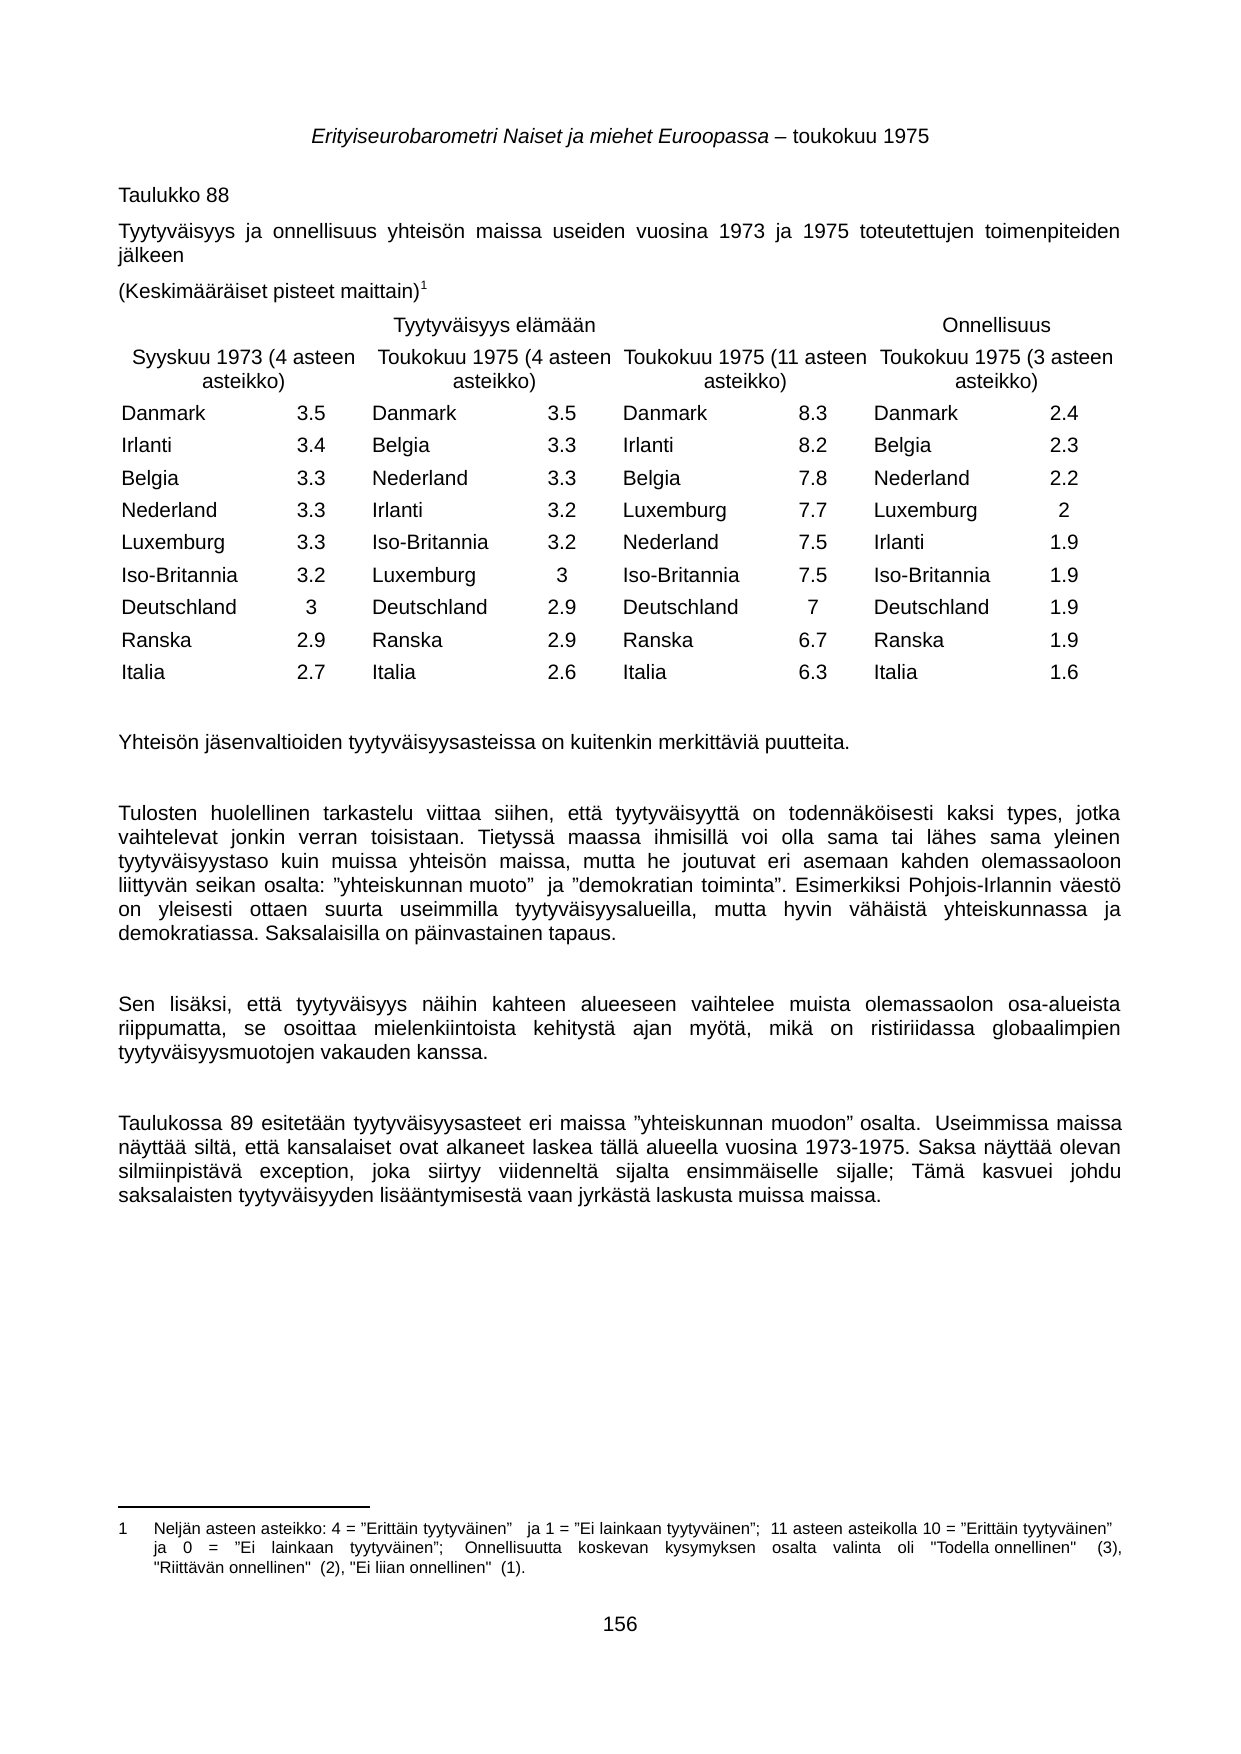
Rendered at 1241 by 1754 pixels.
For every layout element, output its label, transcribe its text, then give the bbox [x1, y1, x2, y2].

table_cell 8,3 [755, 396, 871, 429]
table_cell Italia [871, 656, 1006, 688]
table_cell 2 [1006, 494, 1122, 526]
table_cell 3,4 [253, 429, 369, 461]
table_cell Luxemburg [369, 559, 504, 591]
table_cell Nederland [369, 461, 504, 494]
table_cell Toukokuu 1975 (4 asteen asteikko) [369, 341, 620, 396]
table_cell Luxemburg [118, 526, 253, 558]
table_cell Nederland [118, 494, 253, 526]
table_cell Irlanti [620, 429, 755, 461]
table_cell 3,2 [504, 494, 620, 526]
table_cell Ranska [118, 623, 253, 656]
table_cell Irlanti [118, 429, 253, 461]
table_cell 3,3 [253, 494, 369, 526]
table_cell 1,9 [1006, 526, 1122, 558]
table_header Tyytyväisyys elämään [118, 308, 871, 341]
table_cell 3,3 [253, 526, 369, 558]
table_cell Deutschland [369, 591, 504, 623]
table_cell 1,9 [1006, 591, 1122, 623]
table_cell 2,6 [504, 656, 620, 688]
table_cell Toukokuu 1975 (3 asteen asteikko) [871, 341, 1122, 396]
table_cell 2,2 [1006, 461, 1122, 494]
table_cell Ranska [620, 623, 755, 656]
table_cell 6,3 [755, 656, 871, 688]
table_cell Nederland [620, 526, 755, 558]
table_cell 1,6 [1006, 656, 1122, 688]
table_cell Belgia [620, 461, 755, 494]
text Tyytyväisyys ja onnellisuus yhteisön maissa useiden vuosina 1973 ja 1975 toteutettujen toimenpiteiden jälkeen [118, 219, 1122, 267]
table_cell Belgia [369, 429, 504, 461]
table_cell 8,2 [755, 429, 871, 461]
table_cell 3 [253, 591, 369, 623]
table_cell 2,9 [504, 591, 620, 623]
table_cell Belgia [118, 461, 253, 494]
text Neljän asteen asteikko: 4 = ”Erittäin tyytyväinen” ja 1 = ”Ei lainkaan tyytyväinen”; 11 asteen asteikolla 10 = ”Erittäin tyytyväinen” ja 0 = ”Ei lainkaan tyytyväinen”; Onnellisuutta koskevan kysymyksen osalta valinta oli "Todella onnellinen" (3), "Riittävän onnellinen" (2), "Ei liian onnellinen" (1). [118, 1519, 1122, 1577]
table_cell Ranska [871, 623, 1006, 656]
table_cell 3,3 [253, 461, 369, 494]
table_cell Italia [369, 656, 504, 688]
table_cell 3,3 [504, 429, 620, 461]
table_cell 3,5 [253, 396, 369, 429]
table_cell Belgia [871, 429, 1006, 461]
table_cell Italia [620, 656, 755, 688]
table_cell 2,9 [253, 623, 369, 656]
table_cell Deutschland [620, 591, 755, 623]
text Yhteisön jäsenvaltioiden tyytyväisyysasteissa on kuitenkin merkittäviä puutteita. [118, 729, 1122, 753]
table_cell Nederland [871, 461, 1006, 494]
table_cell 7 [755, 591, 871, 623]
table_cell 3,5 [504, 396, 620, 429]
text Sen lisäksi, että tyytyväisyys näihin kahteen alueeseen vaihtelee muista olemassaolon osa-alueista riippumatta, se osoittaa mielenkiintoista kehitystä ajan myötä, mikä on ristiriidassa globaalimpien tyytyväisyysmuotojen vakauden kanssa. [118, 992, 1122, 1064]
table_header Onnellisuus [871, 308, 1122, 341]
table_cell Toukokuu 1975 (11 asteen asteikko) [620, 341, 871, 396]
table_cell Danmark [620, 396, 755, 429]
table_cell Ranska [369, 623, 504, 656]
table_cell 1,9 [1006, 623, 1122, 656]
table_cell Danmark [369, 396, 504, 429]
table_cell 3,2 [504, 526, 620, 558]
table_cell Iso-Britannia [871, 559, 1006, 591]
table_cell Danmark [118, 396, 253, 429]
table_cell 6,7 [755, 623, 871, 656]
table_cell 3 [504, 559, 620, 591]
table_cell 2,7 [253, 656, 369, 688]
text (Keskimääräiset pisteet maittain) [118, 278, 1122, 302]
table_cell Irlanti [369, 494, 504, 526]
text Taulukossa 89 esitetään tyytyväisyysasteet eri maissa ”yhteiskunnan muodon” osalta. Useimmissa maissa näyttää siltä, että kansalaiset ovat alkaneet laskea tällä alueella vuosina 1973-1975. Saksa näyttää olevan silmiinpistävä exception, joka siirtyy viidenneltä sijalta ensimmäiselle sijalle; Tämä kasvuei johdu saksalaisten tyytyväisyyden lisääntymisestä vaan jyrkästä laskusta muissa maissa. [118, 1111, 1122, 1207]
table_cell 1,9 [1006, 559, 1122, 591]
table_cell Luxemburg [620, 494, 755, 526]
table_cell 7,7 [755, 494, 871, 526]
table_cell 7,5 [755, 526, 871, 558]
text Tulosten huolellinen tarkastelu viittaa siihen, että tyytyväisyyttä on todennäköisesti kaksi types, jotka vaihtelevat jonkin verran toisistaan. Tietyssä maassa ihmisillä voi olla sama tai lähes sama yleinen tyytyväisyystaso kuin muissa yhteisön maissa, mutta he joutuvat eri asemaan kahden olemassaoloon liittyvän seikan osalta: ”yhteiskunnan muoto” ja ”demokratian toiminta”. Esimerkiksi Pohjois-Irlannin väestö on yleisesti ottaen suurta useimmilla tyytyväisyysalueilla, mutta hyvin vähäistä yhteiskunnassa ja demokratiassa. Saksalaisilla on päinvastainen tapaus. [118, 801, 1122, 944]
table_cell Luxemburg [871, 494, 1006, 526]
table_cell Danmark [871, 396, 1006, 429]
table_cell Deutschland [871, 591, 1006, 623]
table_cell Deutschland [118, 591, 253, 623]
table_cell Iso-Britannia [118, 559, 253, 591]
table_cell 3,3 [504, 461, 620, 494]
table_cell 2,4 [1006, 396, 1122, 429]
table_cell Syyskuu 1973 (4 asteen asteikko) [118, 341, 369, 396]
table_cell Iso-Britannia [369, 526, 504, 558]
table_cell 7,5 [755, 559, 871, 591]
text Taulukko 88 [118, 183, 1122, 207]
table_cell Iso-Britannia [620, 559, 755, 591]
table_cell Italia [118, 656, 253, 688]
table_cell 2,9 [504, 623, 620, 656]
table_cell Irlanti [871, 526, 1006, 558]
table_cell 7,8 [755, 461, 871, 494]
table_cell 2,3 [1006, 429, 1122, 461]
table_cell 3,2 [253, 559, 369, 591]
